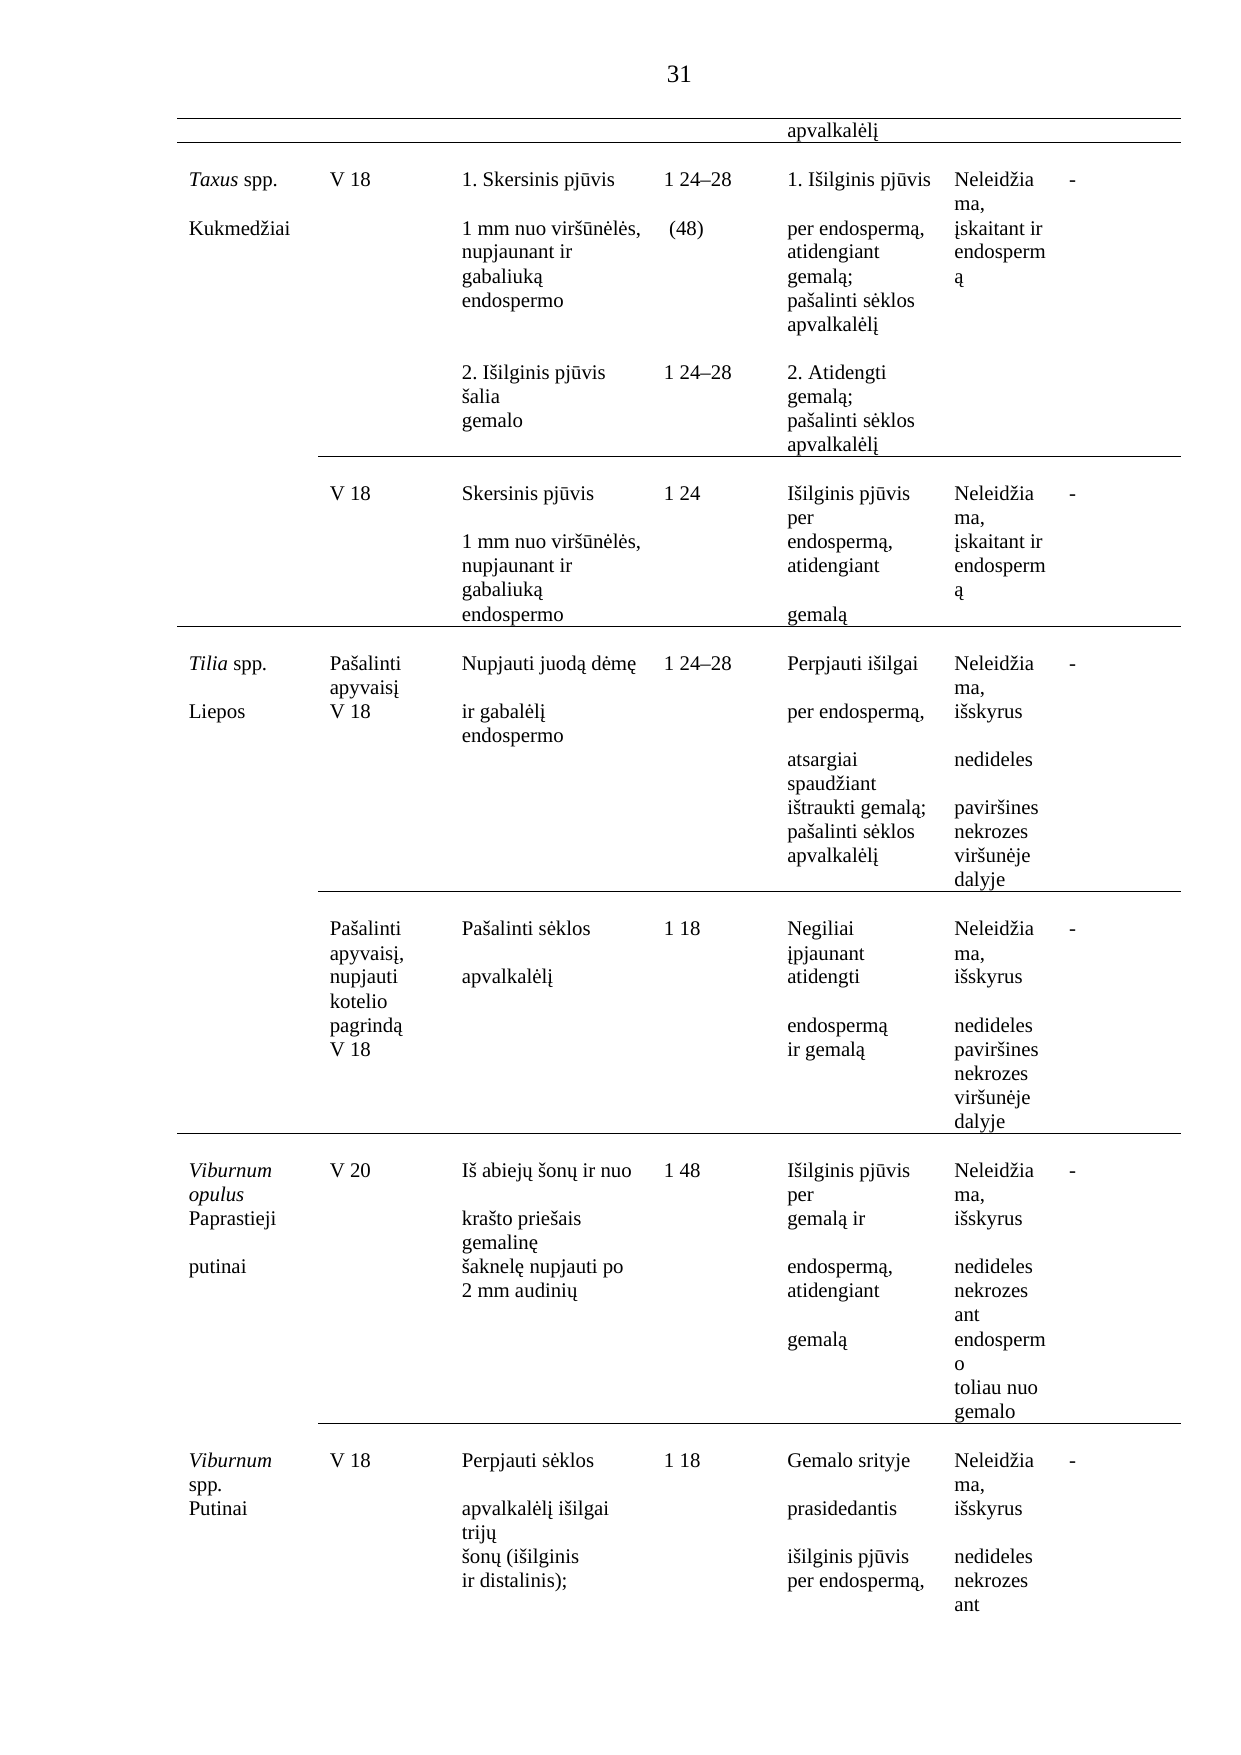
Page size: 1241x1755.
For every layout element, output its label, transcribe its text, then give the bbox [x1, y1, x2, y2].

table_cell [450, 143, 652, 167]
table_cell [776, 627, 943, 651]
table_cell Neleidžiama, [943, 1448, 1058, 1496]
table_cell - [1058, 1448, 1181, 1496]
table_cell [653, 1326, 776, 1374]
table_cell endospermą [776, 1013, 943, 1037]
table_cell 1 24–28 [653, 167, 776, 215]
table_cell [177, 553, 318, 601]
table_cell endospermą [943, 240, 1058, 288]
table_cell [450, 336, 652, 360]
table_cell Liepos [177, 699, 318, 747]
table_cell Neleidžiama, [943, 481, 1058, 529]
table_cell V 18 [318, 1037, 450, 1061]
table_cell [318, 1326, 450, 1374]
table_cell [450, 1061, 652, 1085]
table_cell [318, 288, 450, 312]
table_cell 1. Skersinis pjūvis [450, 167, 652, 215]
table_cell [318, 1061, 450, 1085]
table_cell 1 24–28 [653, 360, 776, 408]
table_cell [653, 457, 776, 481]
table_cell V 20 [318, 1158, 450, 1206]
table_cell endospermą, [776, 529, 943, 553]
table_cell [1058, 1399, 1181, 1423]
table_cell [1058, 1278, 1181, 1326]
table_cell - [1058, 916, 1181, 964]
table_cell per endospermą, [776, 1568, 943, 1616]
table_cell [943, 892, 1058, 916]
table_cell pagrindą [318, 1013, 450, 1037]
table_cell [1058, 336, 1181, 360]
table_cell [318, 1496, 450, 1544]
table_cell [653, 1134, 776, 1158]
table_cell [177, 627, 318, 651]
table_cell [1058, 627, 1181, 651]
table_cell [318, 553, 450, 601]
table_cell [1058, 1254, 1181, 1278]
table_cell endospermo [450, 288, 652, 312]
table_cell [318, 529, 450, 553]
table_cell Iš abiejų šonų ir nuo [450, 1158, 652, 1206]
table_cell gemalo [943, 1399, 1058, 1423]
table_cell [177, 795, 318, 819]
table_cell [943, 312, 1058, 336]
table_cell [177, 1061, 318, 1085]
table_cell Gemalo srityje [776, 1448, 943, 1496]
table_cell paviršines [943, 795, 1058, 819]
table_cell - [1058, 651, 1181, 699]
table_cell [943, 288, 1058, 312]
table_cell [1058, 1085, 1181, 1133]
table_cell [177, 1013, 318, 1037]
table_cell [450, 312, 652, 336]
table_cell [943, 119, 1058, 142]
table_cell [1058, 288, 1181, 312]
table_cell [653, 843, 776, 891]
table_cell 1 24 [653, 481, 776, 529]
table_cell [177, 1326, 318, 1374]
table_cell [318, 795, 450, 819]
table_cell [318, 119, 450, 142]
table_cell Pašalinti apyvaisį, [318, 916, 450, 964]
table_cell nekrozes [943, 1061, 1058, 1085]
table_cell [653, 819, 776, 843]
table_cell [1058, 1037, 1181, 1061]
table_cell [450, 795, 652, 819]
table_cell V 18 [318, 699, 450, 747]
table_cell [177, 819, 318, 843]
table_cell nupjaunant ir gabaliuką [450, 240, 652, 288]
table_cell - [1058, 1158, 1181, 1206]
table_cell [1058, 553, 1181, 601]
table_cell Skersinis pjūvis [450, 481, 652, 529]
table_cell [653, 699, 776, 747]
table_cell prasidedantis [776, 1496, 943, 1544]
table_cell [1058, 1013, 1181, 1037]
table_cell [450, 892, 652, 916]
table_cell išilginis pjūvis [776, 1544, 943, 1568]
table_cell (48) [653, 215, 776, 239]
table_cell [1058, 795, 1181, 819]
table_cell [177, 601, 318, 626]
table_cell Viburnum spp. [177, 1448, 318, 1496]
table_cell [177, 240, 318, 288]
table_cell V 18 [318, 481, 450, 529]
table_cell [450, 1134, 652, 1158]
table_cell [450, 1085, 652, 1133]
table_cell [776, 1061, 943, 1085]
table_cell [653, 288, 776, 312]
table_cell [653, 1254, 776, 1278]
table_cell [177, 1399, 318, 1423]
table_cell [177, 529, 318, 553]
table_cell gemalą [776, 1326, 943, 1374]
table_cell [776, 336, 943, 360]
table_cell [318, 1544, 450, 1568]
table_cell [318, 1134, 450, 1158]
table_cell [318, 1375, 450, 1399]
table_cell [776, 143, 943, 167]
table_cell [943, 360, 1058, 408]
table_cell [653, 1061, 776, 1085]
table_cell 1 mm nuo viršūnėlės, [450, 529, 652, 553]
table_cell [318, 601, 450, 626]
table_cell nedideles [943, 1013, 1058, 1037]
table_cell endospermo [943, 1326, 1058, 1374]
table_cell [1058, 1134, 1181, 1158]
table_cell toliau nuo [943, 1375, 1058, 1399]
table_cell [1058, 529, 1181, 553]
table_cell [943, 408, 1058, 432]
table_cell [1058, 747, 1181, 795]
table_cell [943, 143, 1058, 167]
table_cell [318, 1568, 450, 1616]
table_cell Putinai [177, 1496, 318, 1544]
table_cell nedideles [943, 1544, 1058, 1568]
table_cell [318, 336, 450, 360]
table_cell [776, 892, 943, 916]
table_cell [1058, 1326, 1181, 1374]
table_cell [450, 119, 652, 142]
table_cell Tilia spp. [177, 651, 318, 699]
table_cell [653, 529, 776, 553]
table_cell [177, 1423, 318, 1448]
table_cell endospermo [450, 601, 652, 626]
table_cell įskaitant ir [943, 529, 1058, 553]
table_cell [1058, 312, 1181, 336]
table_cell [653, 627, 776, 651]
table_cell [177, 891, 318, 916]
table_cell [943, 1134, 1058, 1158]
table_cell Perpjauti išilgai [776, 651, 943, 699]
table_cell [1058, 143, 1181, 167]
table_cell [318, 432, 450, 456]
table_cell [653, 312, 776, 336]
table_cell krašto priešais gemalinę [450, 1206, 652, 1254]
table_cell Pašalinti sėklos [450, 916, 652, 964]
table_cell apvalkalėlį [776, 843, 943, 891]
table_cell [450, 1326, 652, 1374]
table_cell [943, 627, 1058, 651]
table_cell išskyrus [943, 1496, 1058, 1544]
table_cell [177, 408, 318, 432]
table_cell [318, 843, 450, 891]
table_cell [450, 1424, 652, 1448]
table_cell [776, 1399, 943, 1423]
table_cell apvalkalėlį [776, 119, 943, 142]
table_cell ištraukti gemalą; [776, 795, 943, 819]
table_cell Išilginis pjūvis per [776, 481, 943, 529]
table_cell [318, 312, 450, 336]
table_cell [318, 747, 450, 795]
table_cell [1058, 1424, 1181, 1448]
table_cell 2. Išilginis pjūvis šalia [450, 360, 652, 408]
table_cell [1058, 432, 1181, 456]
table_cell Taxus spp. [177, 167, 318, 215]
table_cell pašalinti sėklos [776, 288, 943, 312]
table_cell Nupjauti juodą dėmę [450, 651, 652, 699]
table_cell pašalinti sėklos [776, 408, 943, 432]
table_cell [1058, 119, 1181, 142]
table_cell 1 mm nuo viršūnėlės, [450, 215, 652, 239]
table_cell [653, 1568, 776, 1616]
table_cell [943, 1424, 1058, 1448]
table_cell [177, 312, 318, 336]
table_cell [318, 1424, 450, 1448]
table_cell [653, 408, 776, 432]
table_cell [318, 1278, 450, 1326]
table_cell [653, 432, 776, 456]
table_cell [653, 795, 776, 819]
table_cell [318, 627, 450, 651]
table_cell [450, 843, 652, 891]
table_cell [177, 916, 318, 964]
table_cell 1 18 [653, 1448, 776, 1496]
table_cell atidengiant gemalą; [776, 240, 943, 288]
table_cell [450, 1375, 652, 1399]
table_cell 1 48 [653, 1158, 776, 1206]
table_cell [177, 288, 318, 312]
table_cell atidengti [776, 965, 943, 1013]
table_cell gemalą ir [776, 1206, 943, 1254]
table_cell [318, 1399, 450, 1423]
table_cell putinai [177, 1254, 318, 1278]
table_cell [653, 119, 776, 142]
table_cell [177, 1037, 318, 1061]
table_cell [318, 143, 450, 167]
table_cell - [1058, 481, 1181, 529]
table_cell [318, 215, 450, 239]
table_cell [1058, 1568, 1181, 1616]
table_cell [1058, 699, 1181, 747]
table_cell nekrozes [943, 819, 1058, 843]
table_cell apvalkalėlį [776, 432, 943, 456]
table_cell atsargiai spaudžiant [776, 747, 943, 795]
table_cell [653, 1375, 776, 1399]
table_cell [653, 336, 776, 360]
table_cell [1058, 892, 1181, 916]
table_cell 1. Išilginis pjūvis [776, 167, 943, 215]
table_cell [943, 336, 1058, 360]
table_cell [1058, 1544, 1181, 1568]
table_cell [653, 1544, 776, 1568]
table_cell Neleidžiama, [943, 1158, 1058, 1206]
table_cell viršunėje dalyje [943, 843, 1058, 891]
table_cell Paprastieji [177, 1206, 318, 1254]
table_cell [1058, 819, 1181, 843]
table_cell [177, 1085, 318, 1133]
table_cell [177, 747, 318, 795]
table_cell [653, 965, 776, 1013]
table_cell Pašalinti apyvaisį [318, 651, 450, 699]
table_cell ir distalinis); [450, 1568, 652, 1616]
table_cell [450, 819, 652, 843]
table_cell [318, 1206, 450, 1254]
table_cell apvalkalėlį [450, 965, 652, 1013]
table_cell išskyrus [943, 1206, 1058, 1254]
table_cell [776, 1424, 943, 1448]
table_cell Viburnum opulus [177, 1158, 318, 1206]
table_cell apvalkalėlį išilgai trijų [450, 1496, 652, 1544]
table_cell [653, 1496, 776, 1544]
table_cell nedideles [943, 1254, 1058, 1278]
table_cell nupjaunant ir gabaliuką [450, 553, 652, 601]
table_cell [653, 892, 776, 916]
table_cell įskaitant ir [943, 215, 1058, 239]
table_cell [450, 627, 652, 651]
table_cell išskyrus [943, 965, 1058, 1013]
table_cell [653, 601, 776, 626]
table_cell - [1058, 167, 1181, 215]
table_cell Neleidžiama, [943, 651, 1058, 699]
table_cell [1058, 1375, 1181, 1399]
table_cell [1058, 240, 1181, 288]
table_cell [1058, 457, 1181, 481]
table_cell [177, 1278, 318, 1326]
table_cell [177, 843, 318, 891]
table_cell [943, 457, 1058, 481]
table_cell [177, 1134, 318, 1158]
table_cell [177, 1544, 318, 1568]
table_cell [450, 1399, 652, 1423]
table_cell [653, 1278, 776, 1326]
table_cell Negiliai įpjaunant [776, 916, 943, 964]
table_cell 2. Atidengti gemalą; [776, 360, 943, 408]
table_cell nedideles [943, 747, 1058, 795]
table_cell [318, 892, 450, 916]
table_cell [450, 1037, 652, 1061]
table_cell [1058, 965, 1181, 1013]
table_cell pašalinti sėklos [776, 819, 943, 843]
table_cell per endospermą, [776, 215, 943, 239]
table_cell [653, 1206, 776, 1254]
table_cell viršunėje dalyje [943, 1085, 1058, 1133]
table_cell ir gemalą [776, 1037, 943, 1061]
table_cell [318, 819, 450, 843]
table_cell per endospermą, [776, 699, 943, 747]
table_cell endospermą [943, 553, 1058, 601]
table_cell [450, 1013, 652, 1037]
table_cell [653, 1037, 776, 1061]
table_cell [653, 240, 776, 288]
table_cell [318, 408, 450, 432]
table_cell [450, 457, 652, 481]
table_cell [450, 747, 652, 795]
table_cell V 18 [318, 167, 450, 215]
table_cell [177, 481, 318, 529]
table_cell [177, 432, 318, 456]
table_cell [776, 1134, 943, 1158]
table_cell Išilginis pjūvis per [776, 1158, 943, 1206]
table_cell [653, 1424, 776, 1448]
table_cell [318, 457, 450, 481]
table_cell išskyrus [943, 699, 1058, 747]
table_cell ir gabalėlį endospermo [450, 699, 652, 747]
table_cell [653, 143, 776, 167]
table_cell gemalą [776, 601, 943, 626]
table_cell [776, 457, 943, 481]
table_cell [177, 360, 318, 408]
table_cell [318, 240, 450, 288]
table_cell [1058, 1206, 1181, 1254]
table_cell [177, 119, 318, 142]
table_cell V 18 [318, 1448, 450, 1496]
table_cell 1 24–28 [653, 651, 776, 699]
table_cell 2 mm audinių [450, 1278, 652, 1326]
table_cell šonų (išilginis [450, 1544, 652, 1568]
table_cell [653, 1399, 776, 1423]
table_cell [177, 456, 318, 481]
table_cell [776, 1085, 943, 1133]
table_cell Perpjauti sėklos [450, 1448, 652, 1496]
table_cell 1 18 [653, 916, 776, 964]
table_cell [1058, 215, 1181, 239]
table_cell [653, 747, 776, 795]
table_cell [177, 1568, 318, 1616]
table_cell [318, 1254, 450, 1278]
table_cell [1058, 1061, 1181, 1085]
table_cell [653, 1013, 776, 1037]
table_cell [653, 553, 776, 601]
table_cell [776, 1375, 943, 1399]
table_cell [1058, 601, 1181, 626]
table_cell [318, 360, 450, 408]
table_cell atidengiant [776, 1278, 943, 1326]
table_cell nupjauti kotelio [318, 965, 450, 1013]
table_cell [1058, 1496, 1181, 1544]
table_cell nekrozes ant [943, 1568, 1058, 1616]
table_cell paviršines [943, 1037, 1058, 1061]
table_cell [943, 432, 1058, 456]
table_cell Neleidžiama, [943, 167, 1058, 215]
table_cell [177, 143, 318, 167]
table_cell [1058, 843, 1181, 891]
table_cell Kukmedžiai [177, 215, 318, 239]
table_cell endospermą, [776, 1254, 943, 1278]
table_cell [177, 965, 318, 1013]
table_cell [177, 1375, 318, 1399]
table_cell [943, 601, 1058, 626]
table_cell šaknelę nupjauti po [450, 1254, 652, 1278]
table_cell [318, 1085, 450, 1133]
table_cell [653, 1085, 776, 1133]
table_cell atidengiant [776, 553, 943, 601]
table_cell [1058, 408, 1181, 432]
table_cell nekrozes ant [943, 1278, 1058, 1326]
table_cell [1058, 360, 1181, 408]
table_cell Neleidžiama, [943, 916, 1058, 964]
table_cell apvalkalėlį [776, 312, 943, 336]
table_cell gemalo [450, 408, 652, 432]
table_cell [450, 432, 652, 456]
table_cell [177, 336, 318, 360]
